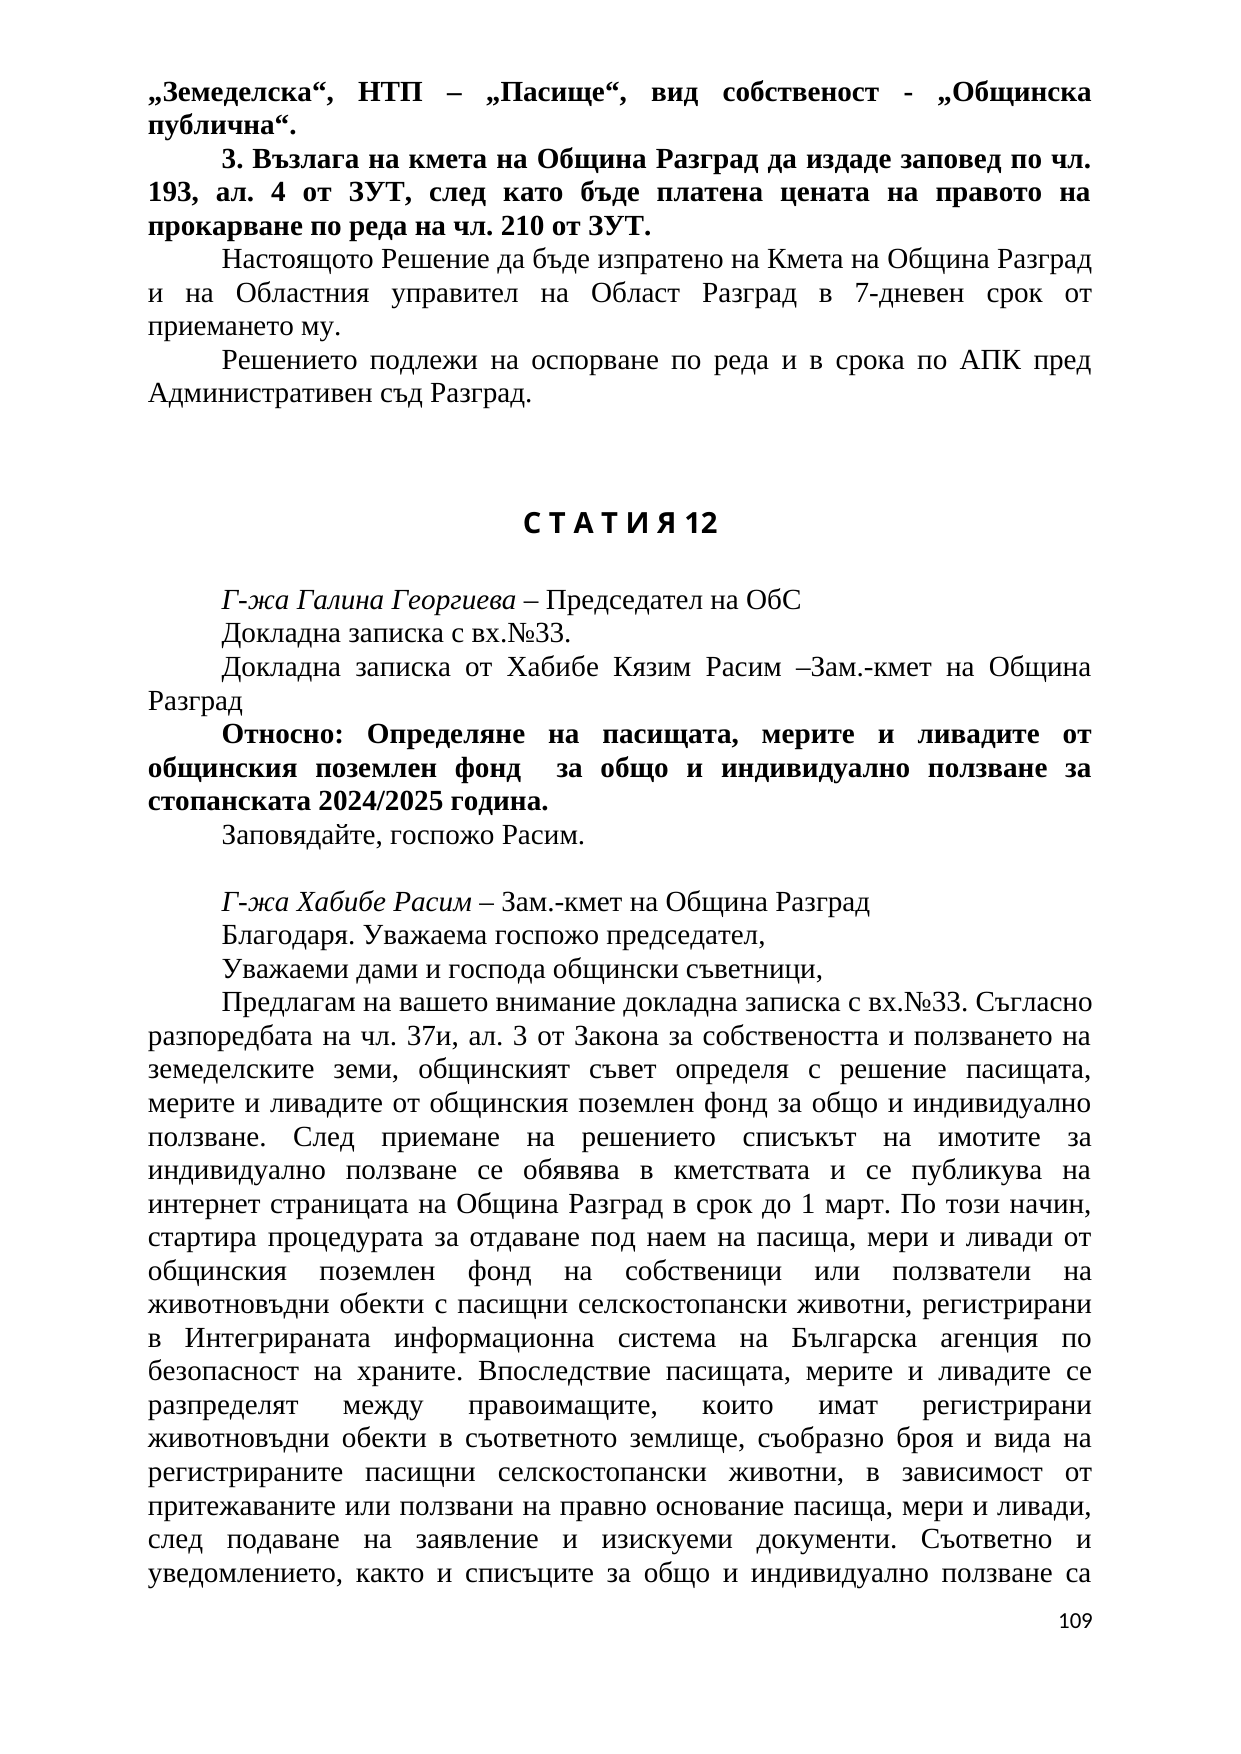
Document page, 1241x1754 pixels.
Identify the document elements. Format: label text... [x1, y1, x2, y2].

text С Т А Т И Я 12 [148, 503, 1093, 542]
text Относно: Определяне на пасищата, мерите и ливадите от общинския поземлен фонд за общо и индивидуално ползване за стопанската 2024/2025 година. [148, 716, 1093, 817]
text Г-жа Хабибе Расим – Зам.-кмет на Община Разград [148, 884, 1093, 917]
text Г-жа Галина Георгиева – Председател на ОбС [148, 582, 1093, 616]
text Решението подлежи на оспорване по реда и в срока по АПК пред Административен съд Разград. [148, 342, 1093, 409]
text Настоящото Решение да бъде изпратено на Кмета на Община Разград и на Областния управител на Област Разград в 7-дневен срок от приемането му. [148, 241, 1093, 342]
text Благодаря. Уважаема госпожо председател, [148, 917, 1093, 951]
text Докладна записка от Хабибе Кязим Расим –Зам.-кмет на Община Разград [148, 649, 1093, 716]
text Заповядайте, госпожо Расим. [148, 817, 1093, 850]
text Уважаеми дами и господа общински съветници, [148, 951, 1093, 984]
text - „Земеделска“, НТП – „Пасище“, вид собственост - „Общинска публична“. [148, 74, 1093, 141]
text 3. Възлага на кмета на Община Разград да издаде заповед по чл. 193, ал. 4 от ЗУТ, след като бъде платена цената на правото на прокарване по реда на чл. 210 от ЗУТ. [148, 141, 1093, 241]
text Предлагам на вашето внимание докладна записка с вх.№33. Съгласно разпоредбата на чл. 37и, ал. 3 от Закона за собствеността и ползването на земеделските земи, общинският съвет определя с решение пасищата, мерите и ливадите от общинския поземлен фонд за общо и индивидуално ползване. След приемане на решението списъкът на имотите за индивидуално ползване се обявява в кметствата и се публикува на интернет страницата на Община Разград в срок до 1 март. По този начин, стартира процедурата за отдаване под наем на пасища, мери и ливади от общинския поземлен фонд на собственици или ползватели на животновъдни обекти с пасищни селскостопански животни, регистрирани в Интегрираната информационна система на Българска агенция по безопасност на храните. Впоследствие пасищата, мерите и ливадите се разпределят между правоимащите, които имат регистрирани животновъдни обекти в съответното землище, съобразно броя и вида на регистрираните пасищни селскостопански животни, в зависимост от притежаваните или ползвани на правно основание пасища, мери и ливади, след подаване на заявление и изискуеми документи. Съответно и уведомлението, както и списъците за общо и индивидуално ползване са [148, 984, 1093, 1588]
text Докладна записка с вх.№33. [148, 616, 1093, 649]
